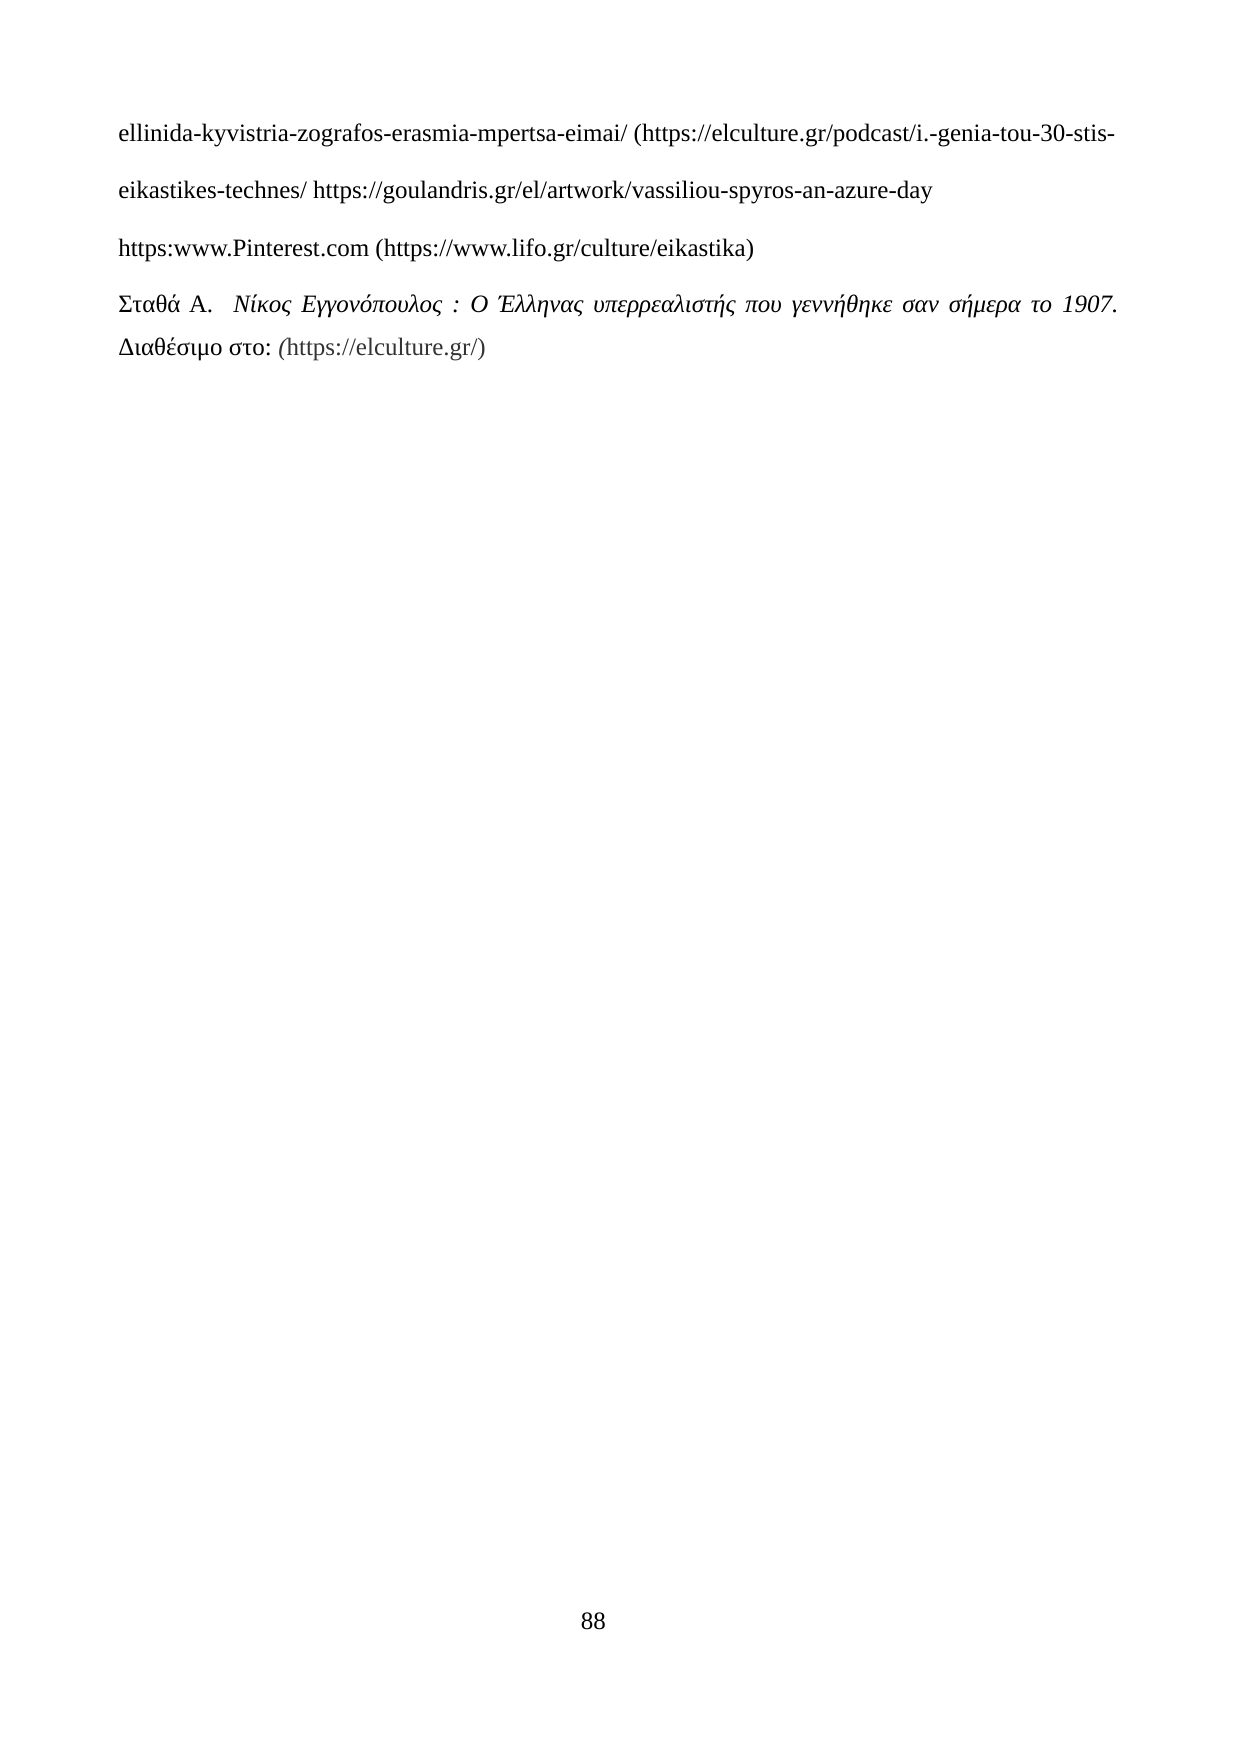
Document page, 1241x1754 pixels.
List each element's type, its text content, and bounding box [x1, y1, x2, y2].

text ellinida-kyvistria-zografos-erasmia-mpertsa-eimai/ (https://elculture.gr/podcast/i.-genia-tou-30-stis-eikastikes-technes/ https://goulandris.gr/el/artwork/vassiliou-spyros-an-azure-day https:www.Pinterest.com (https://www.lifo.gr/culture/eikastika) [118, 118, 1122, 262]
text Σταθά Α. Νίκος Εγγονόπουλος : Ο Έλληνας υπερρεαλιστής που γεννήθηκε σαν σήμερα το 1907. Διαθέσιμο στο: (https://elculture.gr/) [118, 289, 1122, 361]
